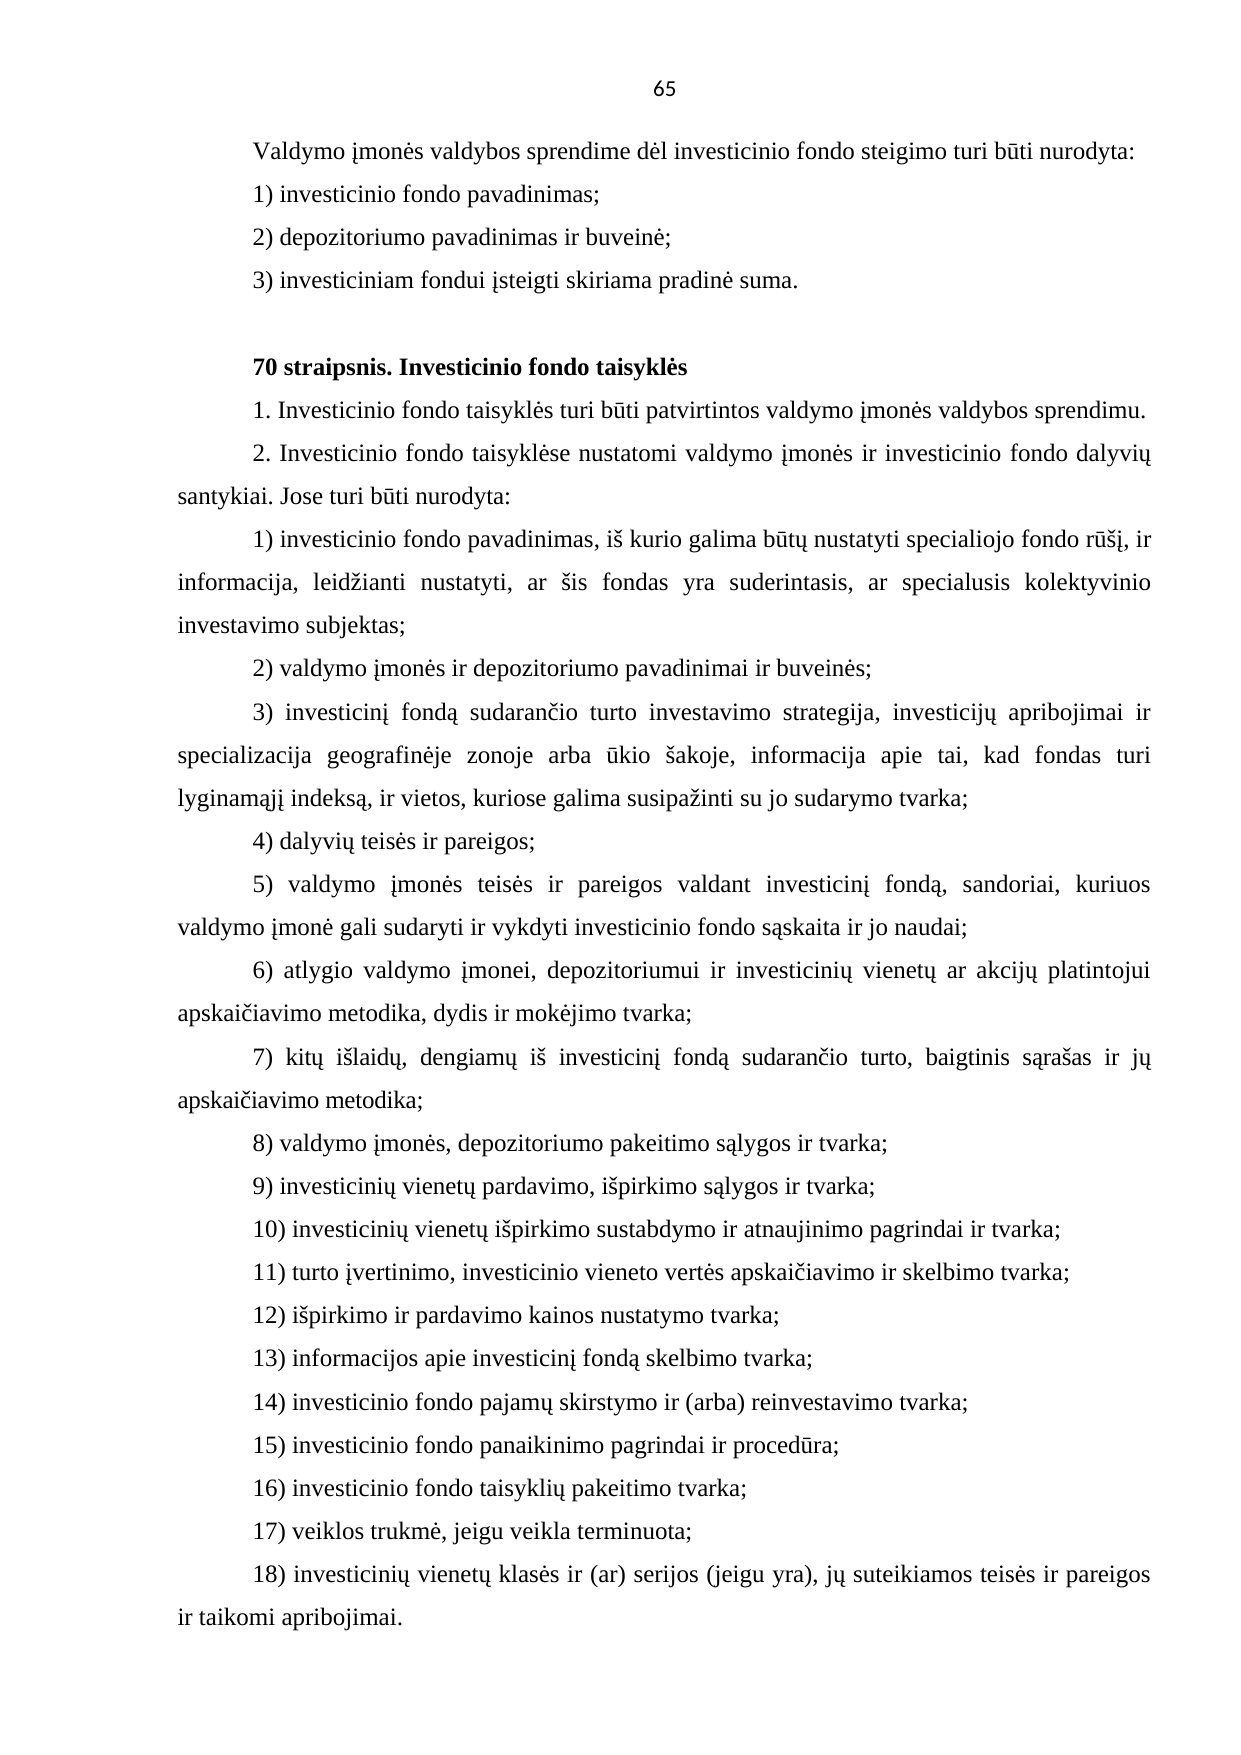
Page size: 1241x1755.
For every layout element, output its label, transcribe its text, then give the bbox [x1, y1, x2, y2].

text 4) dalyvių teisės ir pareigos; [177, 826, 1152, 855]
text 1) investicinio fondo pavadinimas, iš kurio galima būtų nustatyti specialiojo fondo rūšį, ir informacija, leidžianti nustatyti, ar šis fondas yra suderintasis, ar specialusis kolektyvinio investavimo subjektas; [177, 524, 1152, 639]
text 1) investicinio fondo pavadinimas; [177, 179, 1152, 208]
text 1. Investicinio fondo taisyklės turi būti patvirtintos valdymo įmonės valdybos sprendimu. [177, 395, 1152, 423]
text 3) investiciniam fondui įsteigti skiriama pradinė suma. [177, 265, 1152, 294]
text 9) investicinių vienetų pardavimo, išpirkimo sąlygos ir tvarka; [177, 1171, 1152, 1200]
text 15) investicinio fondo panaikinimo pagrindai ir procedūra; [177, 1430, 1152, 1458]
text 5) valdymo įmonės teisės ir pareigos valdant investicinį fondą, sandoriai, kuriuos valdymo įmonė gali sudaryti ir vykdyti investicinio fondo sąskaita ir jo naudai; [177, 869, 1152, 941]
text 8) valdymo įmonės, depozitoriumo pakeitimo sąlygos ir tvarka; [177, 1128, 1152, 1157]
text 11) turto įvertinimo, investicinio vieneto vertės apskaičiavimo ir skelbimo tvarka; [177, 1257, 1152, 1286]
text 2. Investicinio fondo taisyklėse nustatomi valdymo įmonės ir investicinio fondo dalyvių santykiai. Jose turi būti nurodyta: [177, 438, 1152, 510]
text Valdymo įmonės valdybos sprendime dėl investicinio fondo steigimo turi būti nurodyta: [177, 136, 1152, 165]
text 7) kitų išlaidų, dengiamų iš investicinį fondą sudarančio turto, baigtinis sąrašas ir jų apskaičiavimo metodika; [177, 1042, 1152, 1113]
text 2) valdymo įmonės ir depozitoriumo pavadinimai ir buveinės; [177, 653, 1152, 682]
text 6) atlygio valdymo įmonei, depozitoriumui ir investicinių vienetų ar akcijų platintojui apskaičiavimo metodika, dydis ir mokėjimo tvarka; [177, 955, 1152, 1027]
text 18) investicinių vienetų klasės ir (ar) serijos (jeigu yra), jų suteikiamos teisės ir pareigos ir taikomi apribojimai. [177, 1559, 1152, 1631]
text 13) informacijos apie investicinį fondą skelbimo tvarka; [177, 1343, 1152, 1372]
text 17) veiklos trukmė, jeigu veikla terminuota; [177, 1516, 1152, 1545]
text 70 straipsnis. Investicinio fondo taisyklės [252, 352, 1152, 380]
text 10) investicinių vienetų išpirkimo sustabdymo ir atnaujinimo pagrindai ir tvarka; [177, 1214, 1152, 1243]
text 14) investicinio fondo pajamų skirstymo ir (arba) reinvestavimo tvarka; [177, 1387, 1152, 1415]
text 16) investicinio fondo taisyklių pakeitimo tvarka; [177, 1473, 1152, 1502]
text 12) išpirkimo ir pardavimo kainos nustatymo tvarka; [177, 1300, 1152, 1329]
text 3) investicinį fondą sudarančio turto investavimo strategija, investicijų apribojimai ir specializacija geografinėje zonoje arba ūkio šakoje, informacija apie tai, kad fondas turi lyginamąjį indeksą, ir vietos, kuriose galima susipažinti su jo sudarymo tvarka; [177, 697, 1152, 812]
text 2) depozitoriumo pavadinimas ir buveinė; [177, 222, 1152, 251]
